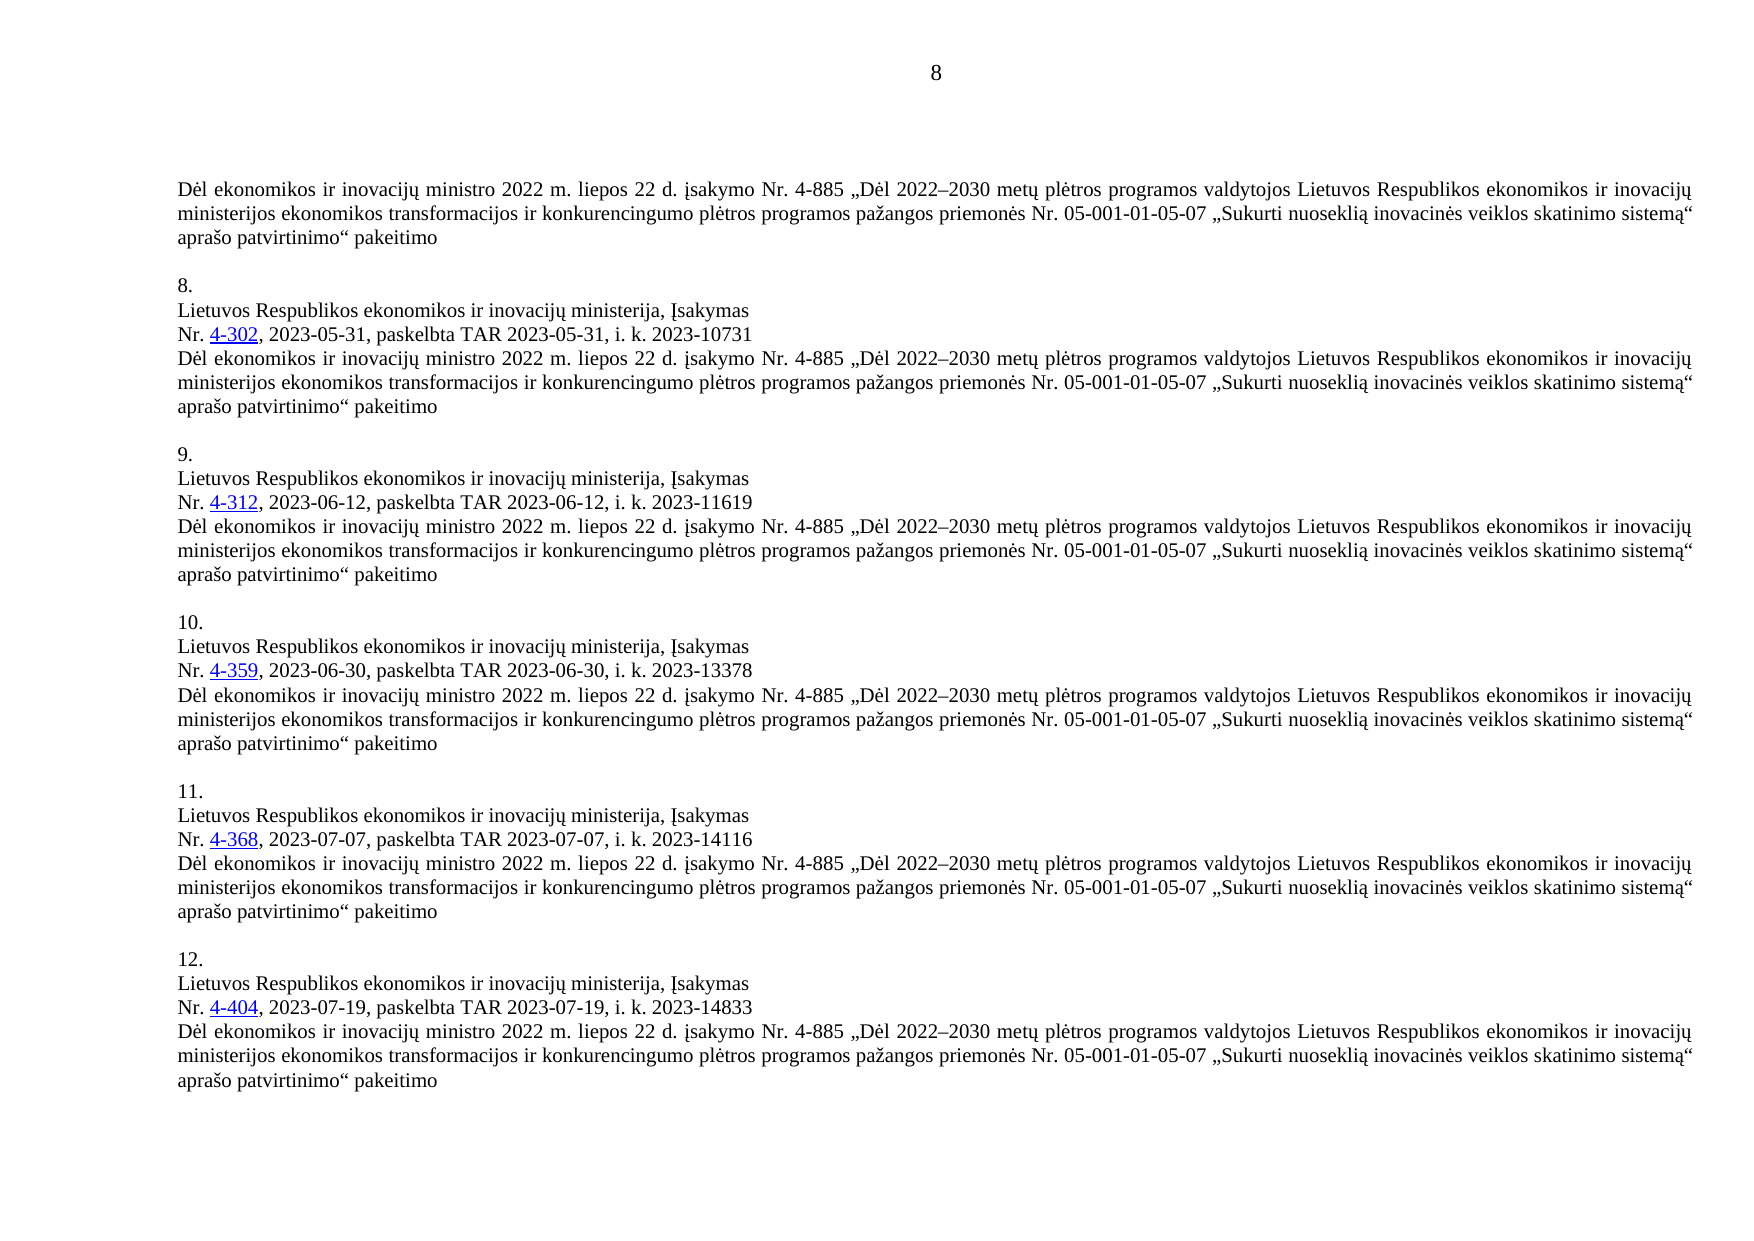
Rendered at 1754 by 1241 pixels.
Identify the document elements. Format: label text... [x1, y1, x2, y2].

text Nr. 4-404, 2023-07-19, paskelbta TAR 2023-07-19, i. k. 2023-14833 [177, 995, 1695, 1019]
text Dėl ekonomikos ir inovacijų ministro 2022 m. liepos 22 d. įsakymo Nr. 4-885 „Dėl 2022–2030 metų plėtros programos valdytojos Lietuvos Respublikos ekonomikos ir inovacijų ministerijos ekonomikos transformacijos ir konkurencingumo plėtros programos pažangos priemonės Nr. 05-001-01-05-07 „Sukurti nuoseklią inovacinės veiklos skatinimo sistemą“ aprašo patvirtinimo“ pakeitimo [177, 346, 1695, 418]
text Lietuvos Respublikos ekonomikos ir inovacijų ministerija, Įsakymas [177, 466, 1695, 490]
text Dėl ekonomikos ir inovacijų ministro 2022 m. liepos 22 d. įsakymo Nr. 4-885 „Dėl 2022–2030 metų plėtros programos valdytojos Lietuvos Respublikos ekonomikos ir inovacijų ministerijos ekonomikos transformacijos ir konkurencingumo plėtros programos pažangos priemonės Nr. 05-001-01-05-07 „Sukurti nuoseklią inovacinės veiklos skatinimo sistemą“ aprašo patvirtinimo“ pakeitimo [177, 514, 1695, 586]
text 9. [177, 442, 1695, 466]
text 12. [177, 947, 1695, 971]
text Lietuvos Respublikos ekonomikos ir inovacijų ministerija, Įsakymas [177, 297, 1695, 322]
text Lietuvos Respublikos ekonomikos ir inovacijų ministerija, Įsakymas [177, 803, 1695, 827]
text Nr. 4-359, 2023-06-30, paskelbta TAR 2023-06-30, i. k. 2023-13378 [177, 658, 1695, 682]
text Nr. 4-302, 2023-05-31, paskelbta TAR 2023-05-31, i. k. 2023-10731 [177, 322, 1695, 346]
text Lietuvos Respublikos ekonomikos ir inovacijų ministerija, Įsakymas [177, 971, 1695, 995]
text Nr. 4-312, 2023-06-12, paskelbta TAR 2023-06-12, i. k. 2023-11619 [177, 490, 1695, 514]
text 11. [177, 779, 1695, 803]
text Lietuvos Respublikos ekonomikos ir inovacijų ministerija, Įsakymas [177, 634, 1695, 658]
text Nr. 4-368, 2023-07-07, paskelbta TAR 2023-07-07, i. k. 2023-14116 [177, 827, 1695, 851]
text Dėl ekonomikos ir inovacijų ministro 2022 m. liepos 22 d. įsakymo Nr. 4-885 „Dėl 2022–2030 metų plėtros programos valdytojos Lietuvos Respublikos ekonomikos ir inovacijų ministerijos ekonomikos transformacijos ir konkurencingumo plėtros programos pažangos priemonės Nr. 05-001-01-05-07 „Sukurti nuoseklią inovacinės veiklos skatinimo sistemą“ aprašo patvirtinimo“ pakeitimo [177, 1019, 1695, 1092]
text Dėl ekonomikos ir inovacijų ministro 2022 m. liepos 22 d. įsakymo Nr. 4-885 „Dėl 2022–2030 metų plėtros programos valdytojos Lietuvos Respublikos ekonomikos ir inovacijų ministerijos ekonomikos transformacijos ir konkurencingumo plėtros programos pažangos priemonės Nr. 05-001-01-05-07 „Sukurti nuoseklią inovacinės veiklos skatinimo sistemą“ aprašo patvirtinimo“ pakeitimo [177, 682, 1695, 755]
text 10. [177, 610, 1695, 634]
text Dėl ekonomikos ir inovacijų ministro 2022 m. liepos 22 d. įsakymo Nr. 4-885 „Dėl 2022–2030 metų plėtros programos valdytojos Lietuvos Respublikos ekonomikos ir inovacijų ministerijos ekonomikos transformacijos ir konkurencingumo plėtros programos pažangos priemonės Nr. 05-001-01-05-07 „Sukurti nuoseklią inovacinės veiklos skatinimo sistemą“ aprašo patvirtinimo“ pakeitimo [177, 177, 1695, 249]
text 8. [177, 273, 1695, 297]
text Dėl ekonomikos ir inovacijų ministro 2022 m. liepos 22 d. įsakymo Nr. 4-885 „Dėl 2022–2030 metų plėtros programos valdytojos Lietuvos Respublikos ekonomikos ir inovacijų ministerijos ekonomikos transformacijos ir konkurencingumo plėtros programos pažangos priemonės Nr. 05-001-01-05-07 „Sukurti nuoseklią inovacinės veiklos skatinimo sistemą“ aprašo patvirtinimo“ pakeitimo [177, 851, 1695, 923]
